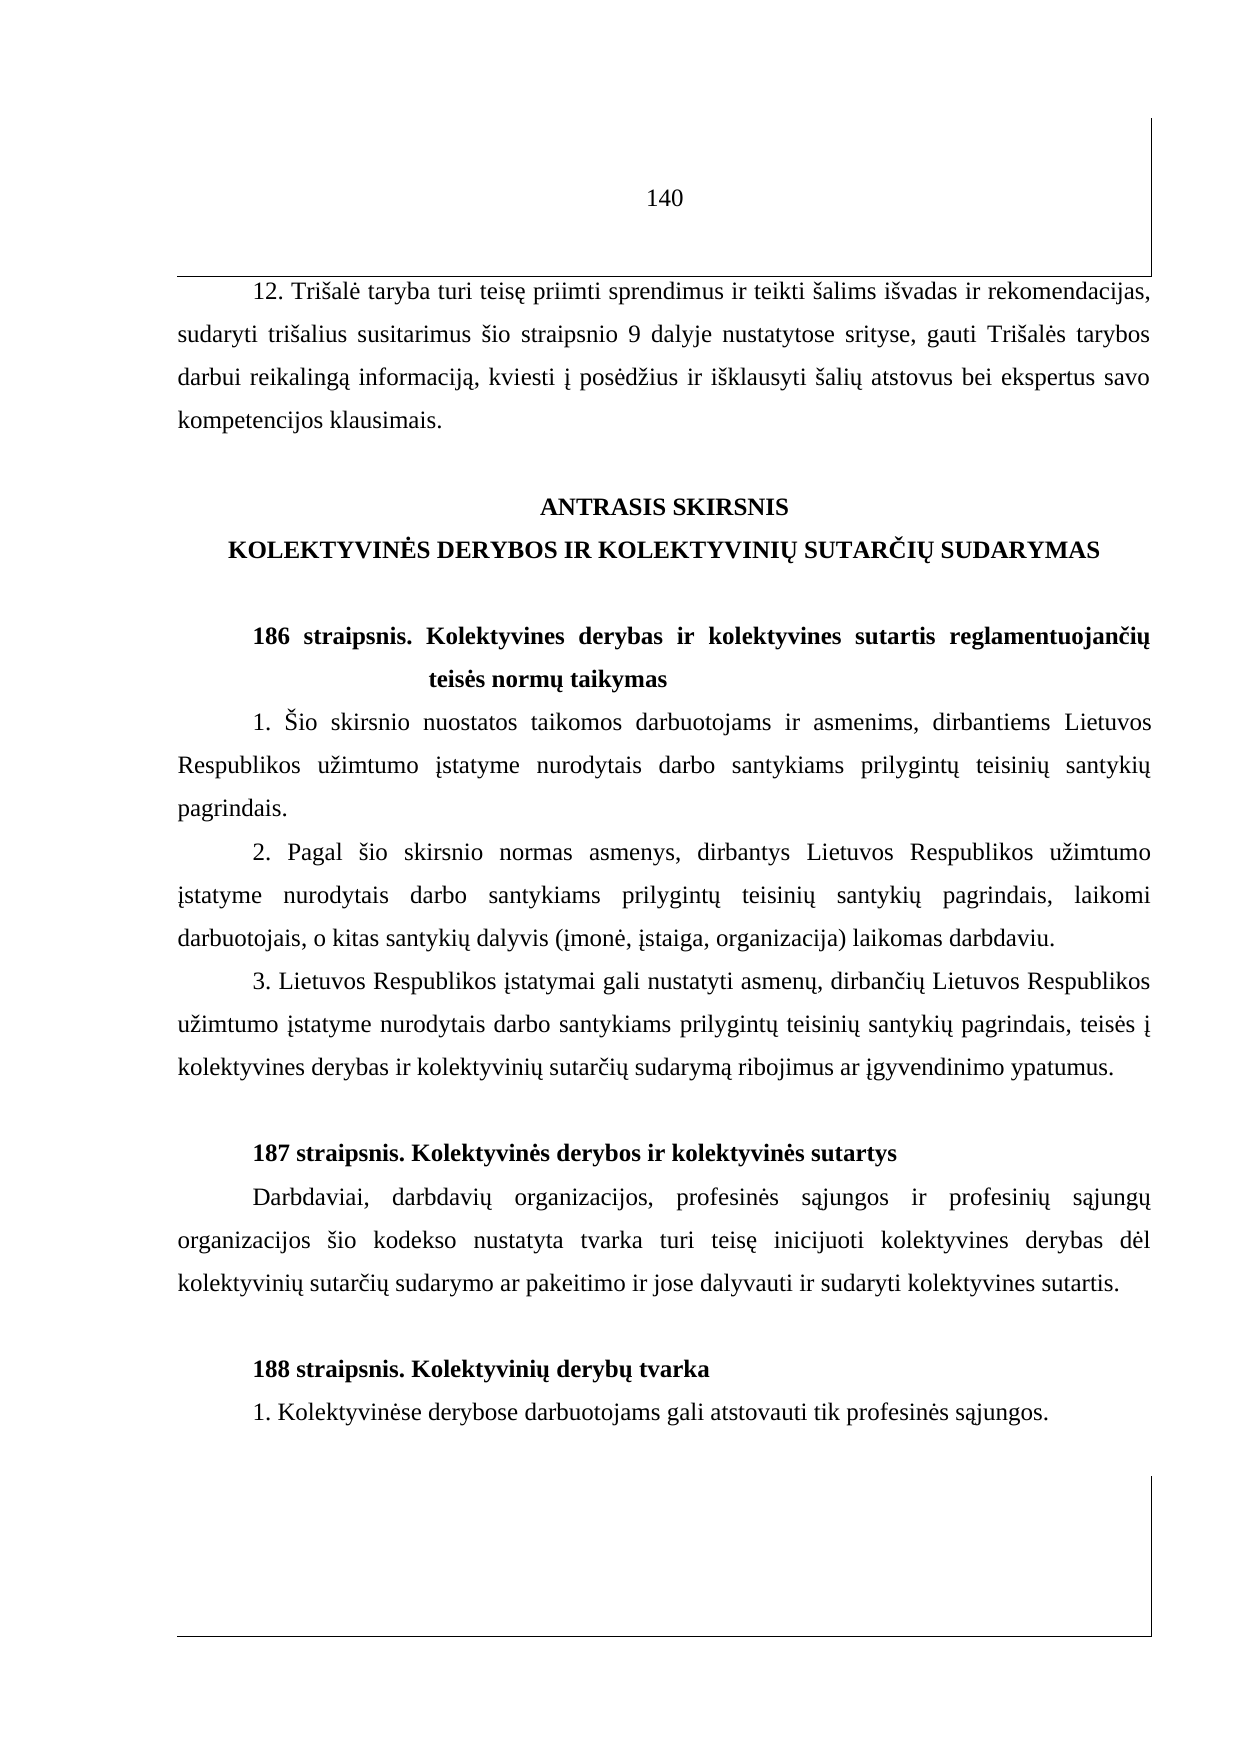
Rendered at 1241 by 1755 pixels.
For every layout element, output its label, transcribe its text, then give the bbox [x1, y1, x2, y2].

text 3. Lietuvos Respublikos įstatymai gali nustatyti asmenų, dirbančių Lietuvos Respublikos užimtumo įstatyme nurodytais darbo santykiams prilygintų teisinių santykių pagrindais, teisės į kolektyvines derybas ir kolektyvinių sutarčių sudarymą ribojimus ar įgyvendinimo ypatumus. [177, 966, 1152, 1081]
subtitle 1. Kolektyvinėse derybose darbuotojams gali atstovauti tik profesinės sąjungos. [177, 1397, 1152, 1426]
text Darbdaviai, darbdavių organizacijos, profesinės sąjungos ir profesinių sąjungų organizacijos šio kodekso nustatyta tvarka turi teisę inicijuoti kolektyvines derybas dėl kolektyvinių sutarčių sudarymo ar pakeitimo ir jose dalyvauti ir sudaryti kolektyvines sutartis. [177, 1182, 1152, 1297]
text 12. Trišalė taryba turi teisę priimti sprendimus ir teikti šalims išvadas ir rekomendacijas, sudaryti trišalius susitarimus šio straipsnio 9 dalyje nustatytose srityse, gauti Trišalės tarybos darbui reikalingą informaciją, kviesti į posėdžius ir išklausyti šalių atstovus bei ekspertus savo kompetencijos klausimais. [177, 276, 1152, 434]
text ANTRASIS SKIRSNIS [177, 492, 1152, 520]
subtitle 188 straipsnis. Kolektyvinių derybų tvarka [177, 1354, 1152, 1383]
subtitle 186 straipsnis. Kolektyvines derybas ir kolektyvines sutartis reglamentuojančių teisės normų taikymas [252, 621, 1152, 693]
subtitle 187 straipsnis. Kolektyvinės derybos ir kolektyvinės sutartys [177, 1138, 1152, 1167]
text KOLEKTYVINĖS DERYBOS IR KOLEKTYVINIŲ SUTARČIŲ SUDARYMAS [177, 535, 1152, 563]
text 2. Pagal šio skirsnio normas asmenys, dirbantys Lietuvos Respublikos užimtumo įstatyme nurodytais darbo santykiams prilygintų teisinių santykių pagrindais, laikomi darbuotojais, o kitas santykių dalyvis (įmonė, įstaiga, organizacija) laikomas darbdaviu. [177, 837, 1152, 952]
text 1. Šio skirsnio nuostatos taikomos darbuotojams ir asmenims, dirbantiems Lietuvos Respublikos užimtumo įstatyme nurodytais darbo santykiams prilygintų teisinių santykių pagrindais. [177, 707, 1152, 822]
